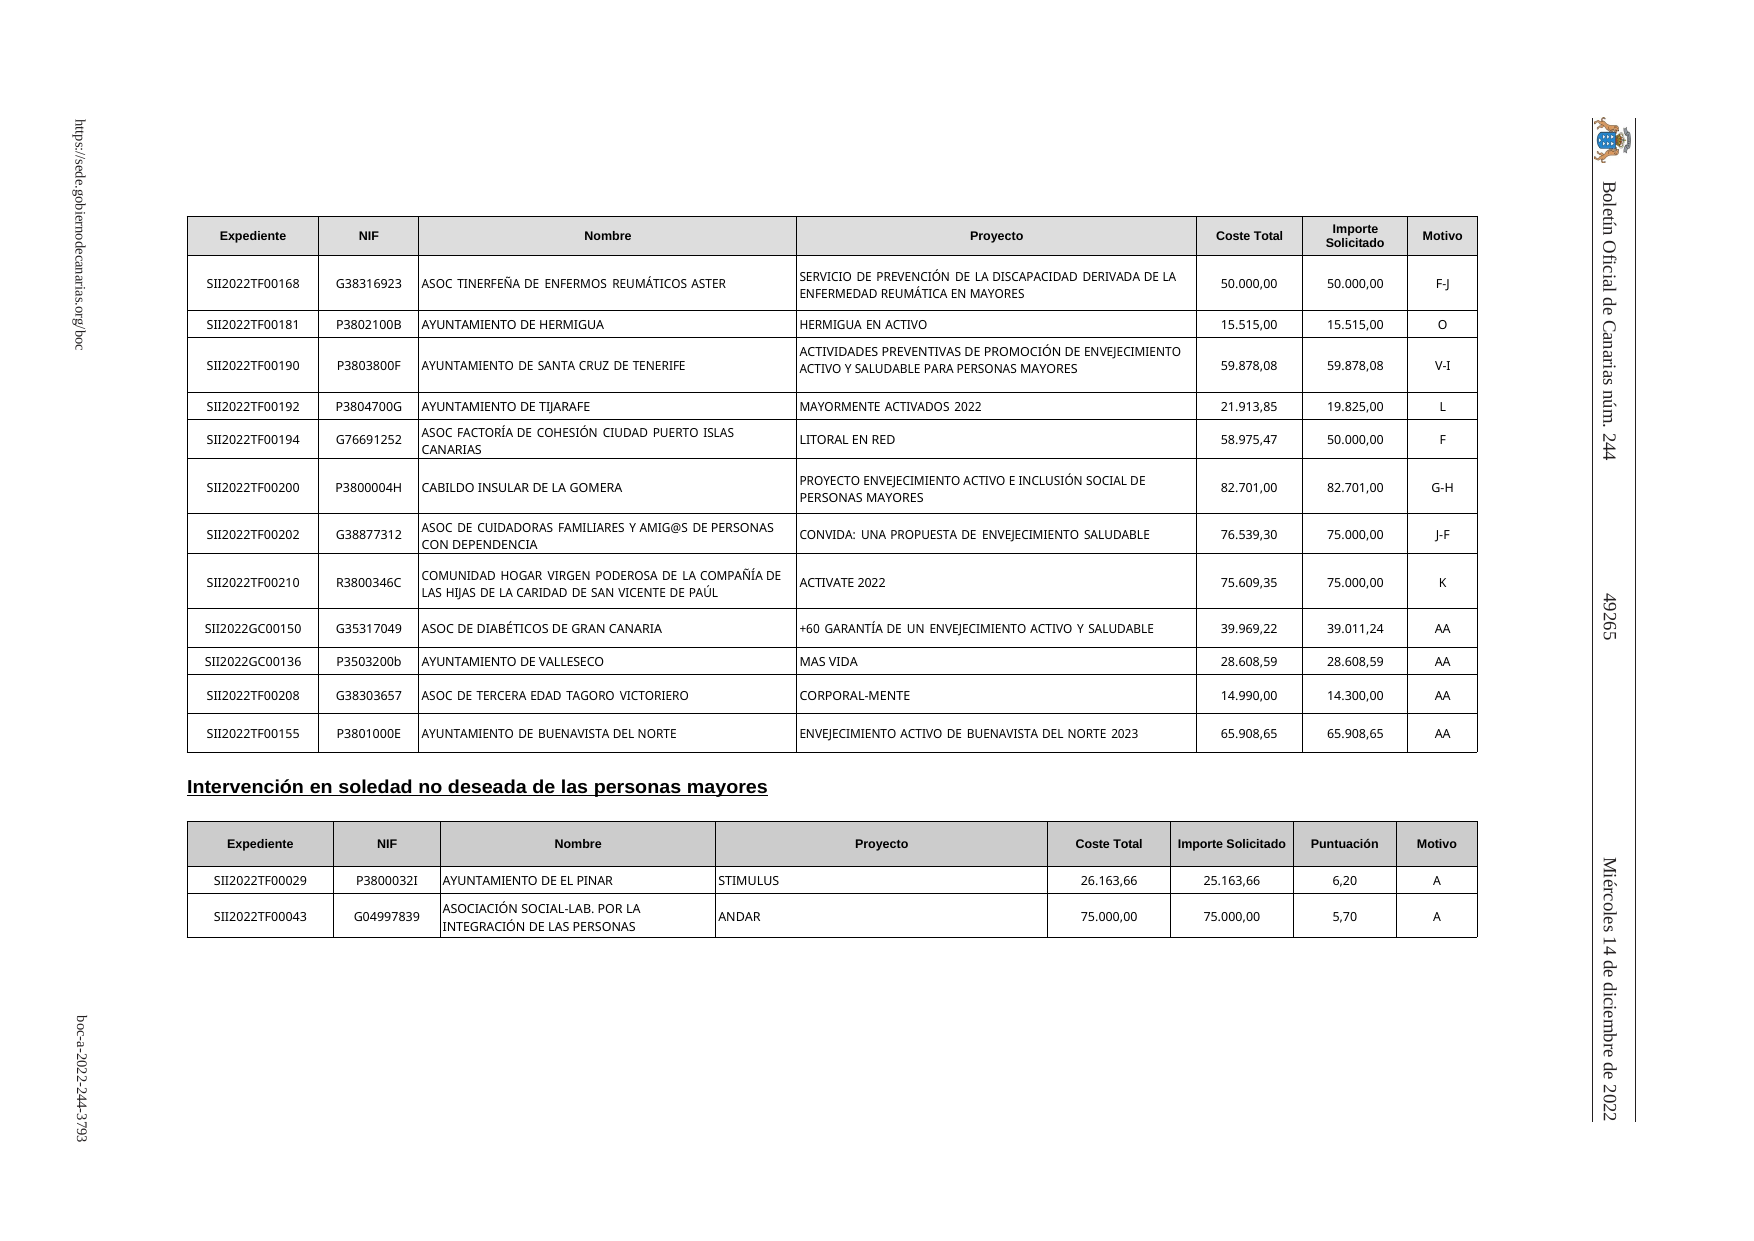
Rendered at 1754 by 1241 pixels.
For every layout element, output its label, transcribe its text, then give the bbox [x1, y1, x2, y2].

table_cell ASOC DE DIABÉTICOS DE GRAN CANARIA [419, 609, 796, 647]
table_cell 6,20 [1294, 867, 1396, 892]
table_cell R3800346C [319, 554, 418, 608]
table_header Nombre [441, 822, 715, 866]
table_cell SII2022TF00208 [188, 675, 318, 713]
table_cell 75.000,00 [1171, 894, 1293, 937]
table_header Motivo [1397, 822, 1477, 866]
table_cell SII2022TF00202 [188, 514, 318, 553]
table_cell 14.300,00 [1303, 675, 1407, 713]
text 49265 [1600, 593, 1621, 642]
table_cell AA [1408, 609, 1477, 647]
table_header Proyecto [716, 822, 1047, 866]
table_cell 15.515,00 [1197, 311, 1302, 337]
table_cell SII2022TF00194 [188, 420, 318, 458]
table_cell MAS VIDA [797, 648, 1196, 674]
text Boletín Oficial de Canarias núm. 244 [1599, 181, 1621, 462]
table_cell CORPORAL-MENTE [797, 675, 1196, 713]
table_cell J-F [1408, 514, 1477, 553]
table_cell 50.000,00 [1303, 420, 1407, 458]
table_cell F [1408, 420, 1477, 458]
table_cell F-J [1408, 256, 1477, 310]
table_cell CABILDO INSULAR DE LA GOMERA [419, 459, 796, 513]
text Intervención en soledad no deseada de las personas mayores [187, 776, 1521, 798]
table_cell AA [1408, 714, 1477, 752]
table_header NIF [334, 822, 440, 866]
table_cell 21.913,85 [1197, 393, 1302, 418]
table_cell SII2022TF00168 [188, 256, 318, 310]
text boc-a-2022-244-3793 [74, 1016, 91, 1145]
table_cell K [1408, 554, 1477, 608]
table_cell 82.701,00 [1303, 459, 1407, 513]
table_cell SII2022TF00029 [188, 867, 333, 892]
table_cell ASOC TINERFEÑA DE ENFERMOS REUMÁTICOS ASTER [419, 256, 796, 310]
table_cell O [1408, 311, 1477, 337]
table_cell G-H [1408, 459, 1477, 513]
table_cell AYUNTAMIENTO DE TIJARAFE [419, 393, 796, 418]
table_cell 15.515,00 [1303, 311, 1407, 337]
table_cell HERMIGUA EN ACTIVO [797, 311, 1196, 337]
table_header Expediente [188, 217, 318, 255]
table_cell AYUNTAMIENTO DE BUENAVISTA DEL NORTE [419, 714, 796, 752]
table_cell 50.000,00 [1303, 256, 1407, 310]
table_cell 50.000,00 [1197, 256, 1302, 310]
table_cell AA [1408, 675, 1477, 713]
text https://sede.gobiernodecanarias.org/boc [72, 119, 89, 352]
table_cell 28.608,59 [1197, 648, 1302, 674]
table_header Importe Solicitado [1303, 217, 1407, 255]
table_header Proyecto [797, 217, 1196, 255]
table_cell AYUNTAMIENTO DE VALLESECO [419, 648, 796, 674]
table_cell AYUNTAMIENTO DE SANTA CRUZ DE TENERIFE [419, 338, 796, 391]
table_cell V-I [1408, 338, 1477, 391]
table_cell 75.609,35 [1197, 554, 1302, 608]
table_header Coste Total [1048, 822, 1170, 866]
table_header Nombre [419, 217, 796, 255]
table_cell 75.000,00 [1303, 514, 1407, 553]
table_cell STIMULUS [716, 867, 1047, 892]
table_cell 28.608,59 [1303, 648, 1407, 674]
table_cell SII2022TF00155 [188, 714, 318, 752]
table_cell SII2022TF00200 [188, 459, 318, 513]
table_cell LITORAL EN RED [797, 420, 1196, 458]
table_cell G38316923 [319, 256, 418, 310]
table_cell ASOC DE TERCERA EDAD TAGORO VICTORIERO [419, 675, 796, 713]
table_cell 76.539,30 [1197, 514, 1302, 553]
table_cell SII2022TF00192 [188, 393, 318, 418]
table_cell AYUNTAMIENTO DE HERMIGUA [419, 311, 796, 337]
table_cell PROYECTO ENVEJECIMIENTO ACTIVO E INCLUSIÓN SOCIAL DE PERSONAS MAYORES [797, 459, 1196, 513]
table_cell ACTIVIDADES PREVENTIVAS DE PROMOCIÓN DE ENVEJECIMIENTO ACTIVO Y SALUDABLE PARA PERSONAS MAYORES [797, 338, 1196, 391]
table_cell L [1408, 393, 1477, 418]
table_cell ASOC DE CUIDADORAS FAMILIARES Y AMIG@S DE PERSONAS CON DEPENDENCIA [419, 514, 796, 553]
picture [1594, 117, 1631, 163]
table_header Puntuación [1294, 822, 1396, 866]
table_cell 59.878,08 [1197, 338, 1302, 391]
table_header Motivo [1408, 217, 1477, 255]
table_cell AYUNTAMIENTO DE EL PINAR [441, 867, 715, 892]
table_cell G38303657 [319, 675, 418, 713]
table_cell COMUNIDAD HOGAR VIRGEN PODEROSA DE LA COMPAÑÍA DE LAS HIJAS DE LA CARIDAD DE SAN VICENTE DE PAÚL [419, 554, 796, 608]
table_cell SII2022TF00181 [188, 311, 318, 337]
table_cell A [1397, 867, 1477, 892]
table_cell 58.975,47 [1197, 420, 1302, 458]
table_cell +60 GARANTÍA DE UN ENVEJECIMIENTO ACTIVO Y SALUDABLE [797, 609, 1196, 647]
table_cell 65.908,65 [1303, 714, 1407, 752]
table_cell ASOC FACTORÍA DE COHESIÓN CIUDAD PUERTO ISLAS CANARIAS [419, 420, 796, 458]
table_cell AA [1408, 648, 1477, 674]
table_cell SII2022TF00190 [188, 338, 318, 391]
table_cell P3804700G [319, 393, 418, 418]
table_cell MAYORMENTE ACTIVADOS 2022 [797, 393, 1196, 418]
table_cell ASOCIACIÓN SOCIAL-LAB. POR LA INTEGRACIÓN DE LAS PERSONAS [441, 894, 715, 937]
table_cell P3802100B [319, 311, 418, 337]
table_cell G38877312 [319, 514, 418, 553]
table_cell 65.908,65 [1197, 714, 1302, 752]
table_cell P3801000E [319, 714, 418, 752]
table_cell G35317049 [319, 609, 418, 647]
table_cell SII2022TF00210 [188, 554, 318, 608]
table_cell CONVIDA: UNA PROPUESTA DE ENVEJECIMIENTO SALUDABLE [797, 514, 1196, 553]
table_cell SERVICIO DE PREVENCIÓN DE LA DISCAPACIDAD DERIVADA DE LA ENFERMEDAD REUMÁTICA EN MAYORES [797, 256, 1196, 310]
table_cell 5,70 [1294, 894, 1396, 937]
table_header NIF [319, 217, 418, 255]
table_cell SII2022TF00043 [188, 894, 333, 937]
table_cell 39.969,22 [1197, 609, 1302, 647]
table_cell 26.163,66 [1048, 867, 1170, 892]
table_cell 82.701,00 [1197, 459, 1302, 513]
table_cell 75.000,00 [1303, 554, 1407, 608]
table_cell ENVEJECIMIENTO ACTIVO DE BUENAVISTA DEL NORTE 2023 [797, 714, 1196, 752]
table_cell P3800032I [334, 867, 440, 892]
table_cell ANDAR [716, 894, 1047, 937]
table_cell A [1397, 894, 1477, 937]
table_header Importe Solicitado [1171, 822, 1293, 866]
text Miércoles 14 de diciembre de 2022 [1600, 857, 1621, 1124]
table_cell 75.000,00 [1048, 894, 1170, 937]
table_header Expediente [188, 822, 333, 866]
table_cell P3803800F [319, 338, 418, 391]
table_cell SII2022GC00136 [188, 648, 318, 674]
table_cell 39.011,24 [1303, 609, 1407, 647]
table_cell SII2022GC00150 [188, 609, 318, 647]
table_cell 59.878,08 [1303, 338, 1407, 391]
table_cell P3800004H [319, 459, 418, 513]
table_cell G76691252 [319, 420, 418, 458]
table_cell P3503200b [319, 648, 418, 674]
table_cell G04997839 [334, 894, 440, 937]
table_cell 25.163,66 [1171, 867, 1293, 892]
table_cell ACTIVATE 2022 [797, 554, 1196, 608]
table_cell 14.990,00 [1197, 675, 1302, 713]
table_cell 19.825,00 [1303, 393, 1407, 418]
table_header Coste Total [1197, 217, 1302, 255]
